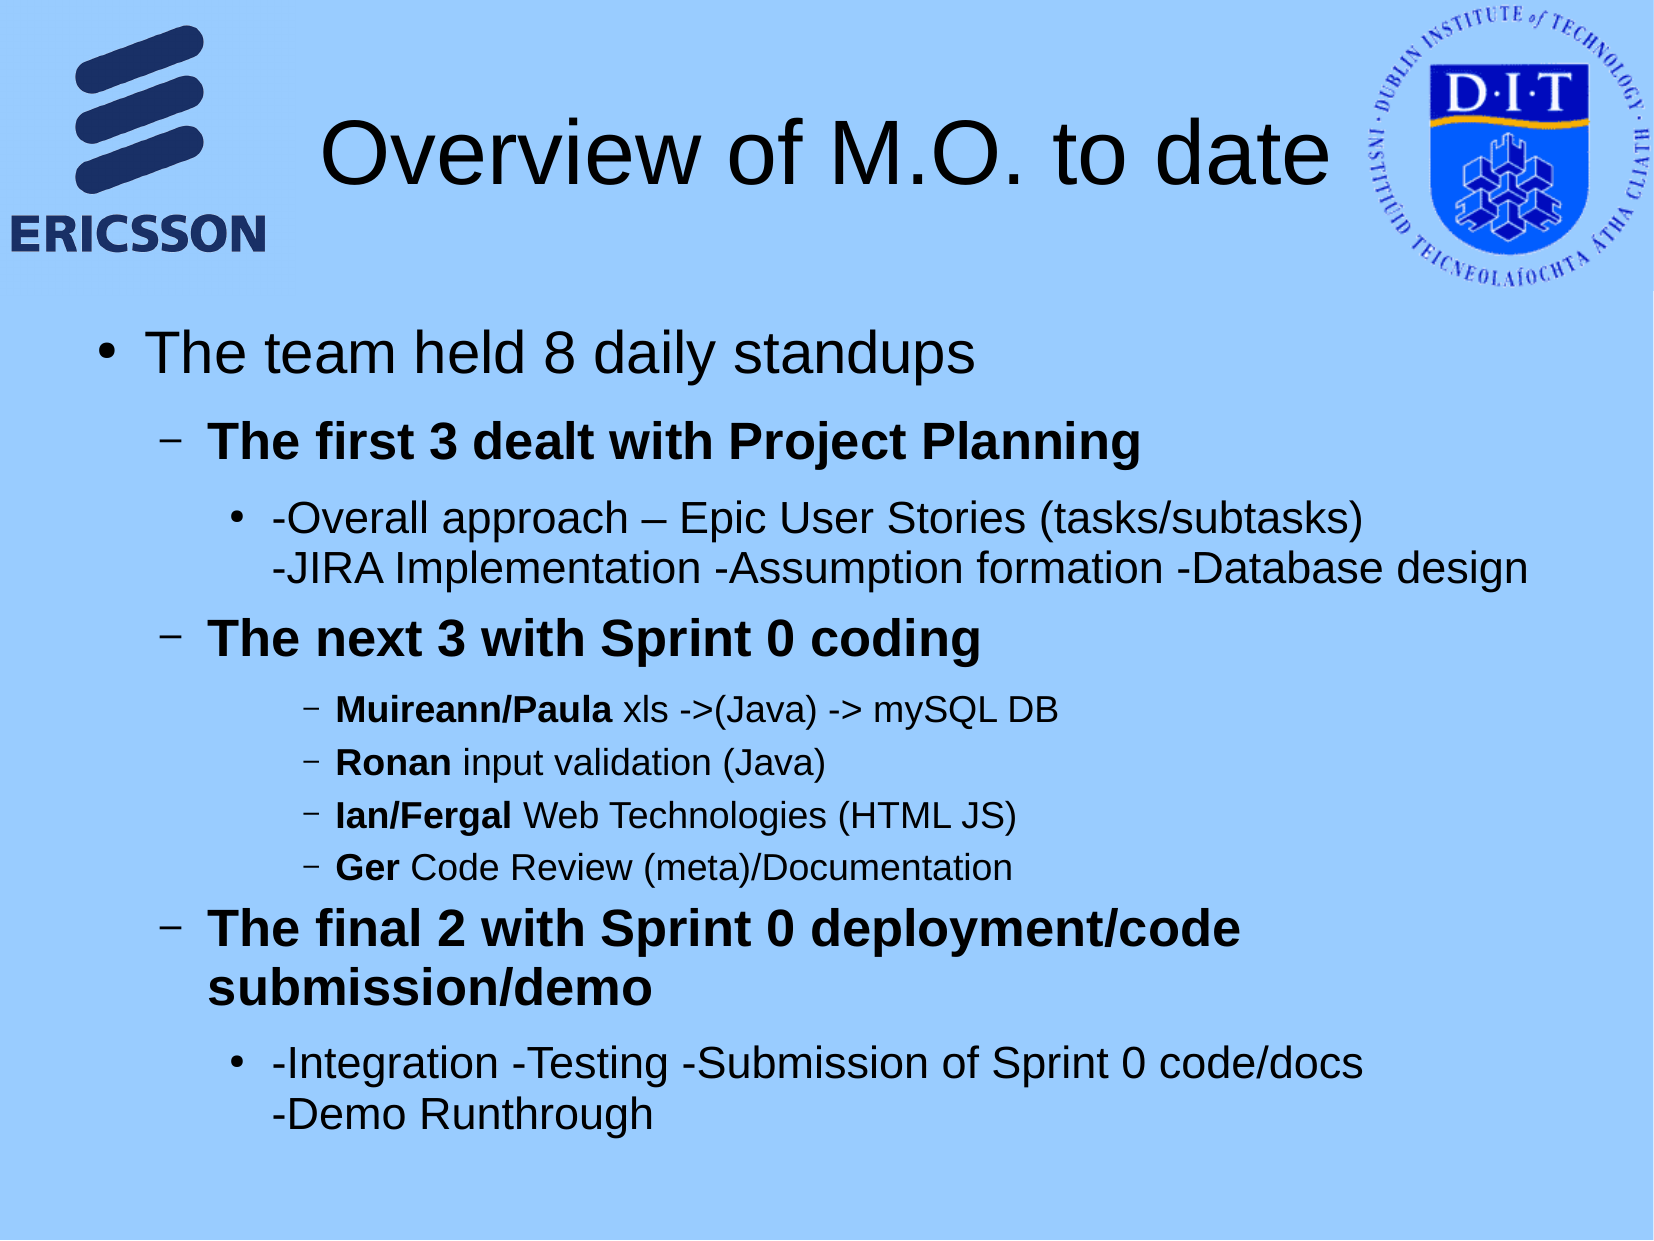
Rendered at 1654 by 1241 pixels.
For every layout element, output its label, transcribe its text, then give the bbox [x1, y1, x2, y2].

list The team held 8 daily standups The first 3 dealt with Project Planning -Overall approach – Epic User Stories (tasks/subtasks) -JIRA Implementation -Assumption formation -Database design The next 3 with Sprint 0 coding Muireann/Paula xls ->(Java) -> mySQL DB Ronan input validation (Java) Ian/Fergal Web Technologies (HTML JS) Ger Code Review (meta)/Documentation The final 2 with Sprint 0 deployment/code submission/demo -Integration -Testing -Submission of Sprint 0 code/docs -Demo Runthrough [80, 318, 1536, 1163]
picture [1364, 0, 1654, 291]
picture [0, 0, 296, 296]
title Overview of M.O. to date [82, 49, 1571, 257]
